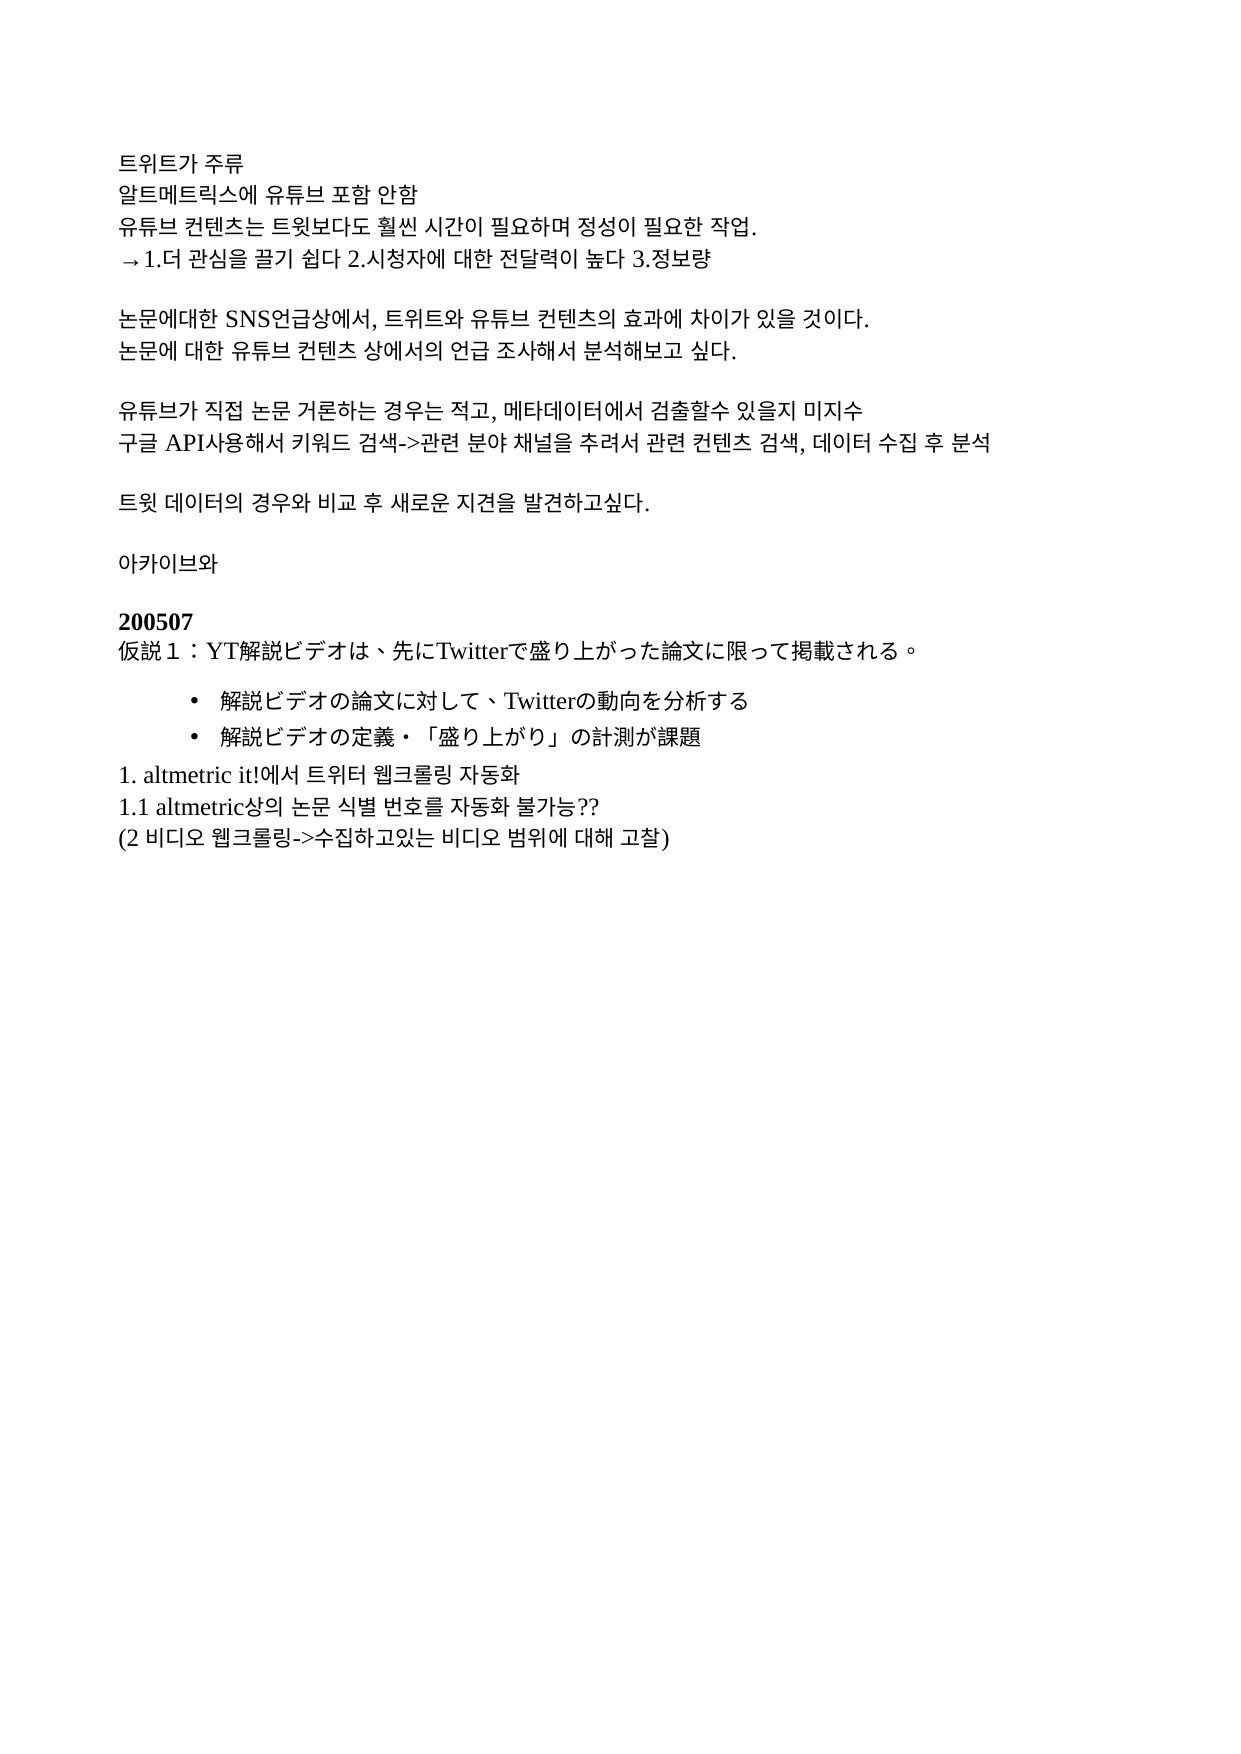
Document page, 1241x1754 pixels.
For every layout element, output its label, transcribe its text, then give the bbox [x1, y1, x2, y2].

list 解説ビデオの定義・「盛り上がり」の計測が課題 [220, 722, 1122, 752]
text 아카이브와 [118, 547, 1122, 578]
text 1. altmetric it!에서 트위터 웹크롤링 자동화 [118, 758, 1122, 789]
text →1.더 관심을 끌기 쉽다 2.시청자에 대한 전달력이 높다 3.정보량 [118, 242, 1122, 273]
text 유튜브 컨텐츠는 트윗보다도 훨씬 시간이 필요하며 정성이 필요한 작업. [118, 210, 1122, 242]
text (2 비디오 웹크롤링->수집하고있는 비디오 범위에 대해 고찰) [118, 821, 1122, 853]
text 알트메트릭스에 유튜브 포함 안함 [118, 178, 1122, 210]
text 200507 [118, 607, 1122, 636]
text 仮説１：YT解説ビデオは、先にTwitterで盛り上がった論文に限って掲載される。​ [118, 636, 1122, 666]
text 논문에대한 SNS언급상에서, 트위트와 유튜브 컨텐츠의 효과에 차이가 있을 것이다. [118, 302, 1122, 334]
list 解説ビデオの論文に対して、Twitterの動向を分析する​ [220, 686, 1122, 716]
text 유튜브가 직접 논문 거론하는 경우는 적고, 메타데이터에서 검출할수 있을지 미지수 [118, 394, 1122, 426]
text 트위트가 주류 [118, 147, 1122, 178]
text 1.1 altmetric상의 논문 식별 번호를 자동화 불가능?? [118, 789, 1122, 821]
text 논문에 대한 유튜브 컨텐츠 상에서의 언급 조사해서 분석해보고 싶다. [118, 334, 1122, 366]
text 트윗 데이터의 경우와 비교 후 새로운 지견을 발견하고싶다. [118, 486, 1122, 518]
text 구글 API사용해서 키워드 검색->관련 분야 채널을 추려서 관련 컨텐츠 검색, 데이터 수집 후 분석 [118, 426, 1122, 458]
